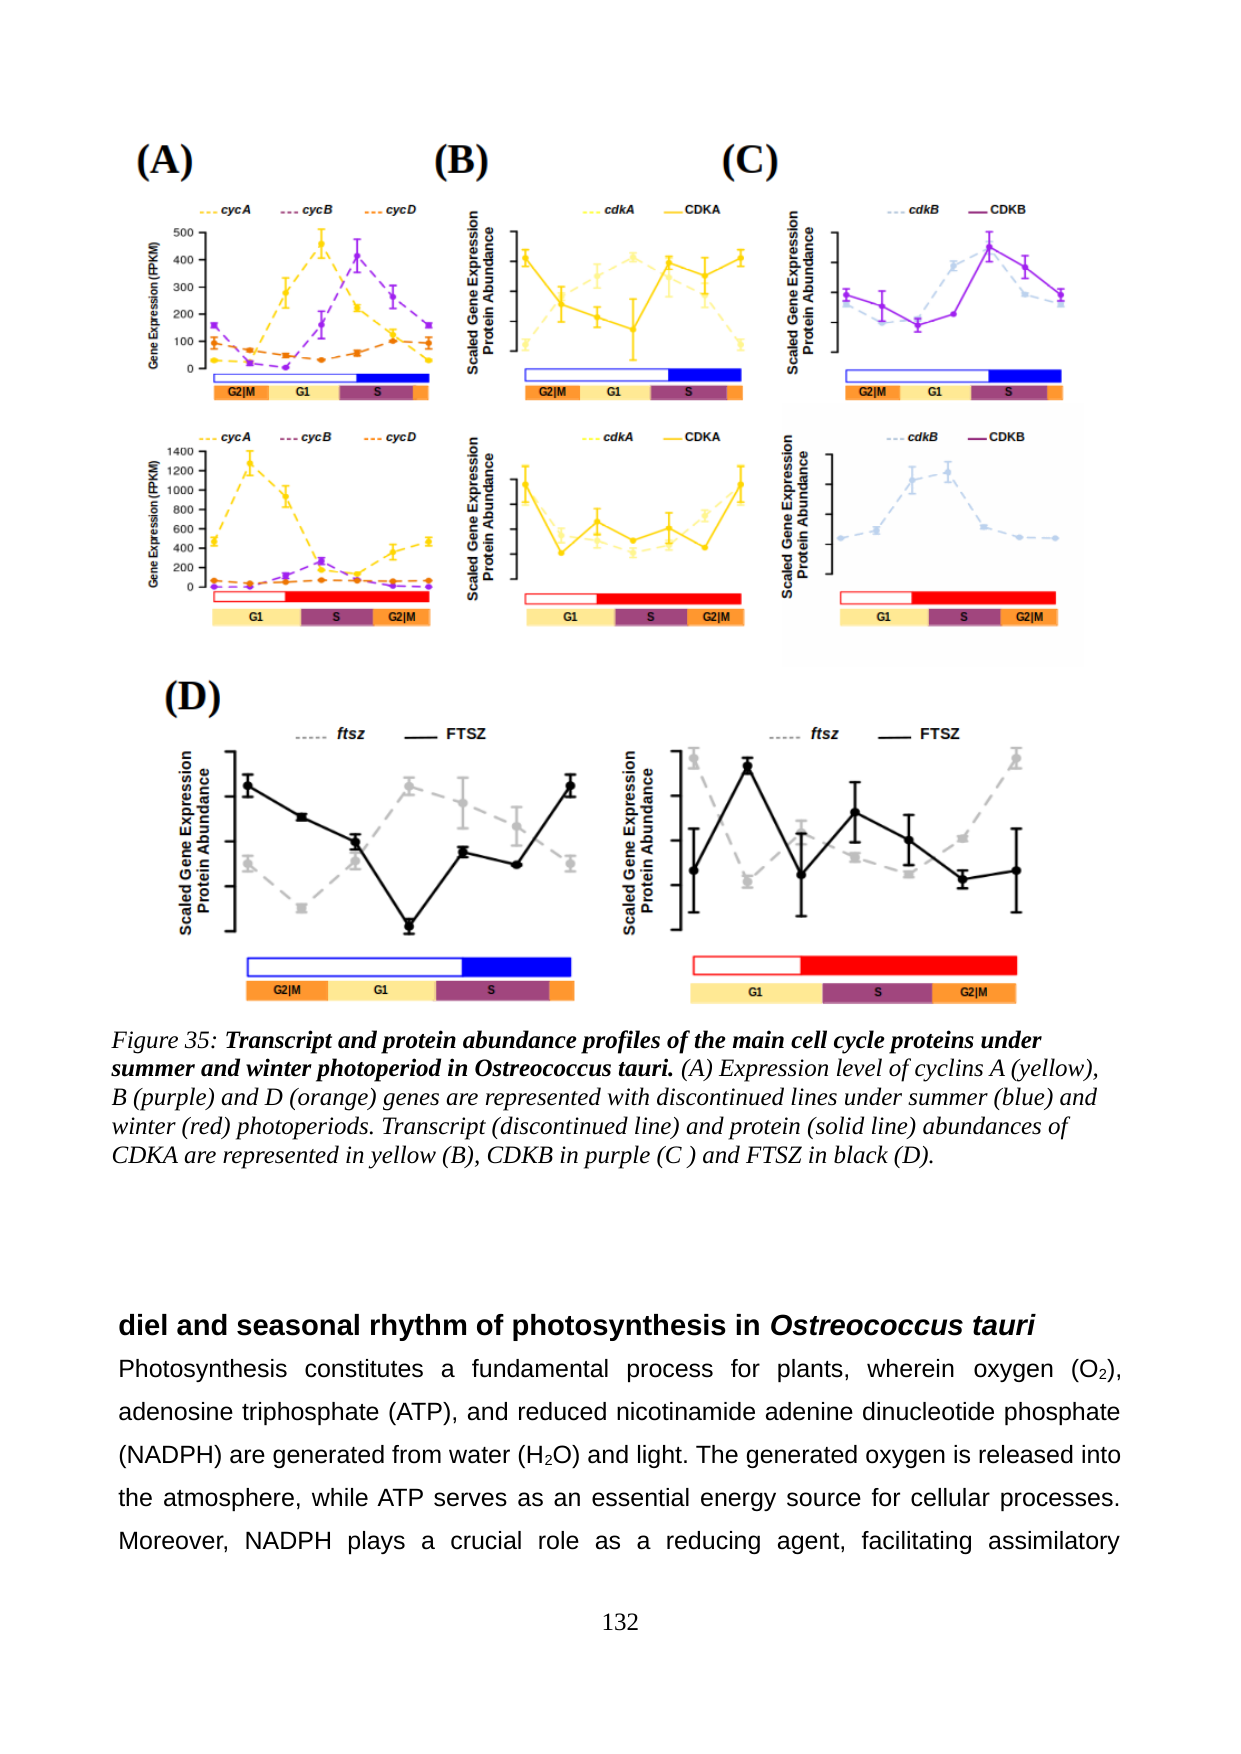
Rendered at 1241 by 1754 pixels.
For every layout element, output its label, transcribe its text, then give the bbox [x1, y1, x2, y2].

picture [123, 131, 1084, 1025]
text Photosynthesis constitutes a fundamental process for plants, wherein oxygen (O2), adenosine triphosphate (ATP), and reduced nicotinamide adenine dinucleotide phosphate (NADPH) are generated from water (H2O) and light. The generated oxygen is released into the atmosphere, while ATP serves as an essential energy source for cellular processes. Moreover, NADPH plays a crucial role as a reducing agent, facilitating assimilatory [118, 1353, 1122, 1555]
text Figure 35: Transcript and protein abundance profiles of the main cell cycle proteins under summer and winter photoperiod in Ostreococcus tauri. (A) Expression level of cyclins A (yellow), B (purple) and D (orange) genes are represented with discontinued lines under summer (blue) and winter (red) photoperiods. Transcript (discontinued line) and protein (solid line) abundances of CDKA are represented in yellow (B), CDKB in purple (C ) and FTSZ in black (D). [111, 238, 1100, 1168]
subtitle diel and seasonal rhythm of photosynthesis in Ostreococcus tauri [118, 1307, 1122, 1341]
